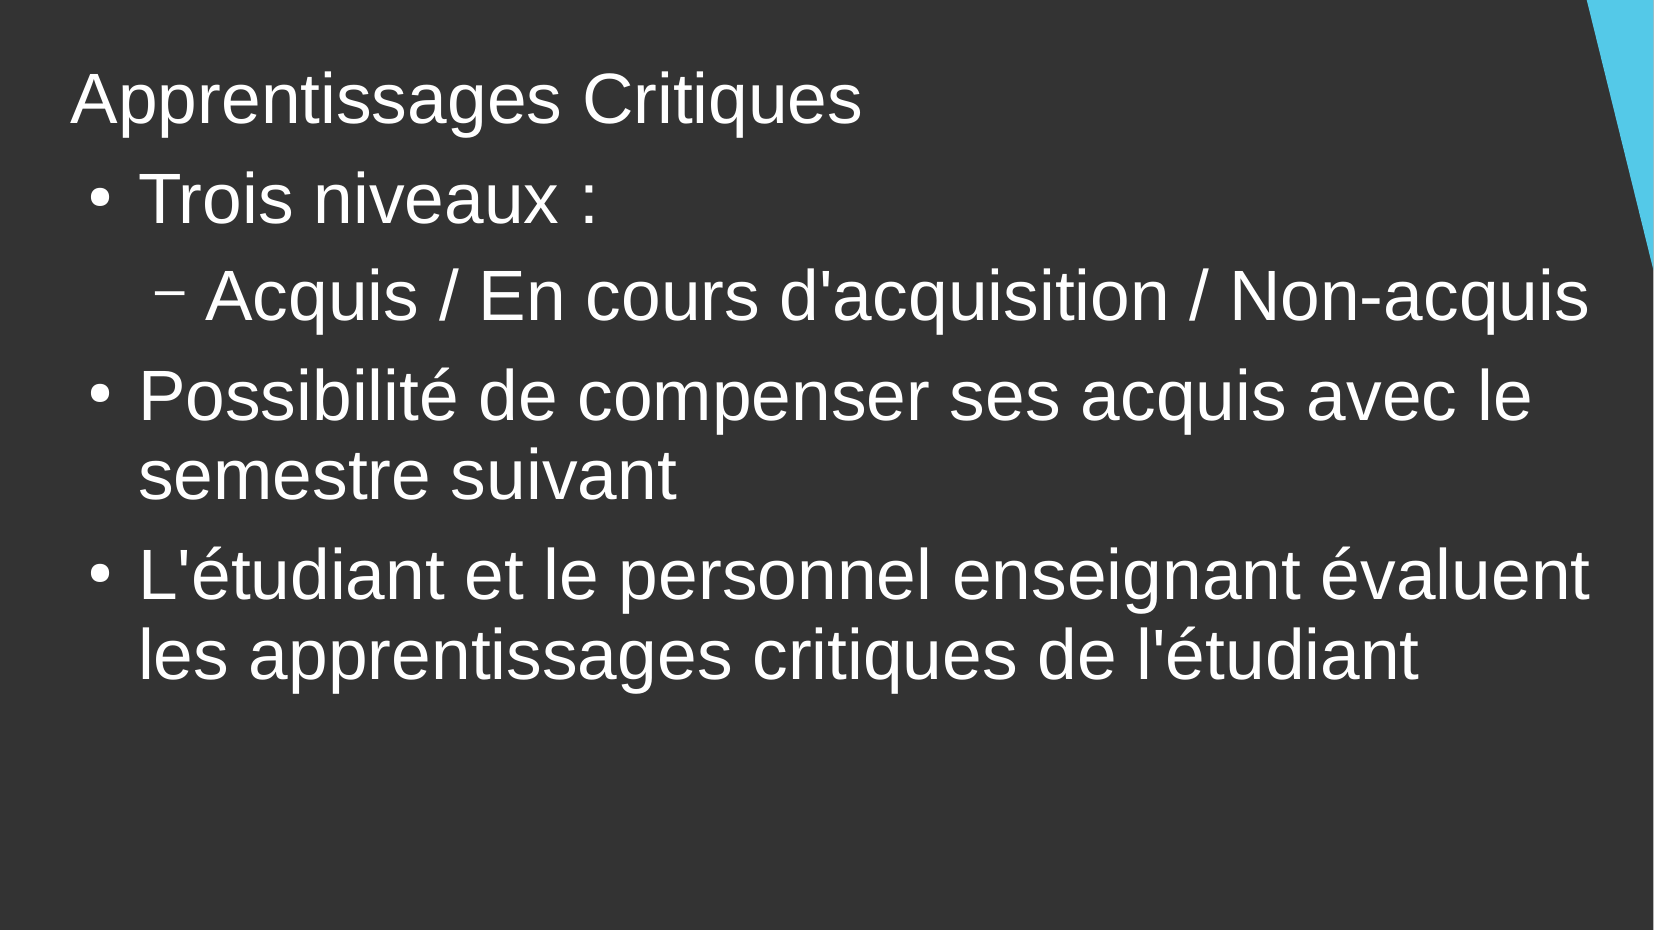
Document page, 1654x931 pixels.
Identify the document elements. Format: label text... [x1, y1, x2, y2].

text_box [1586, 0, 1654, 273]
list Apprentissages Critiques Trois niveaux : Acquis / En cours d'acquisition / Non-acquis Possibilité de compenser ses acquis avec le semestre suivant L'étudiant et le personnel enseignant évaluent les apprentissages critiques de l'étudiant [70, 59, 1595, 827]
